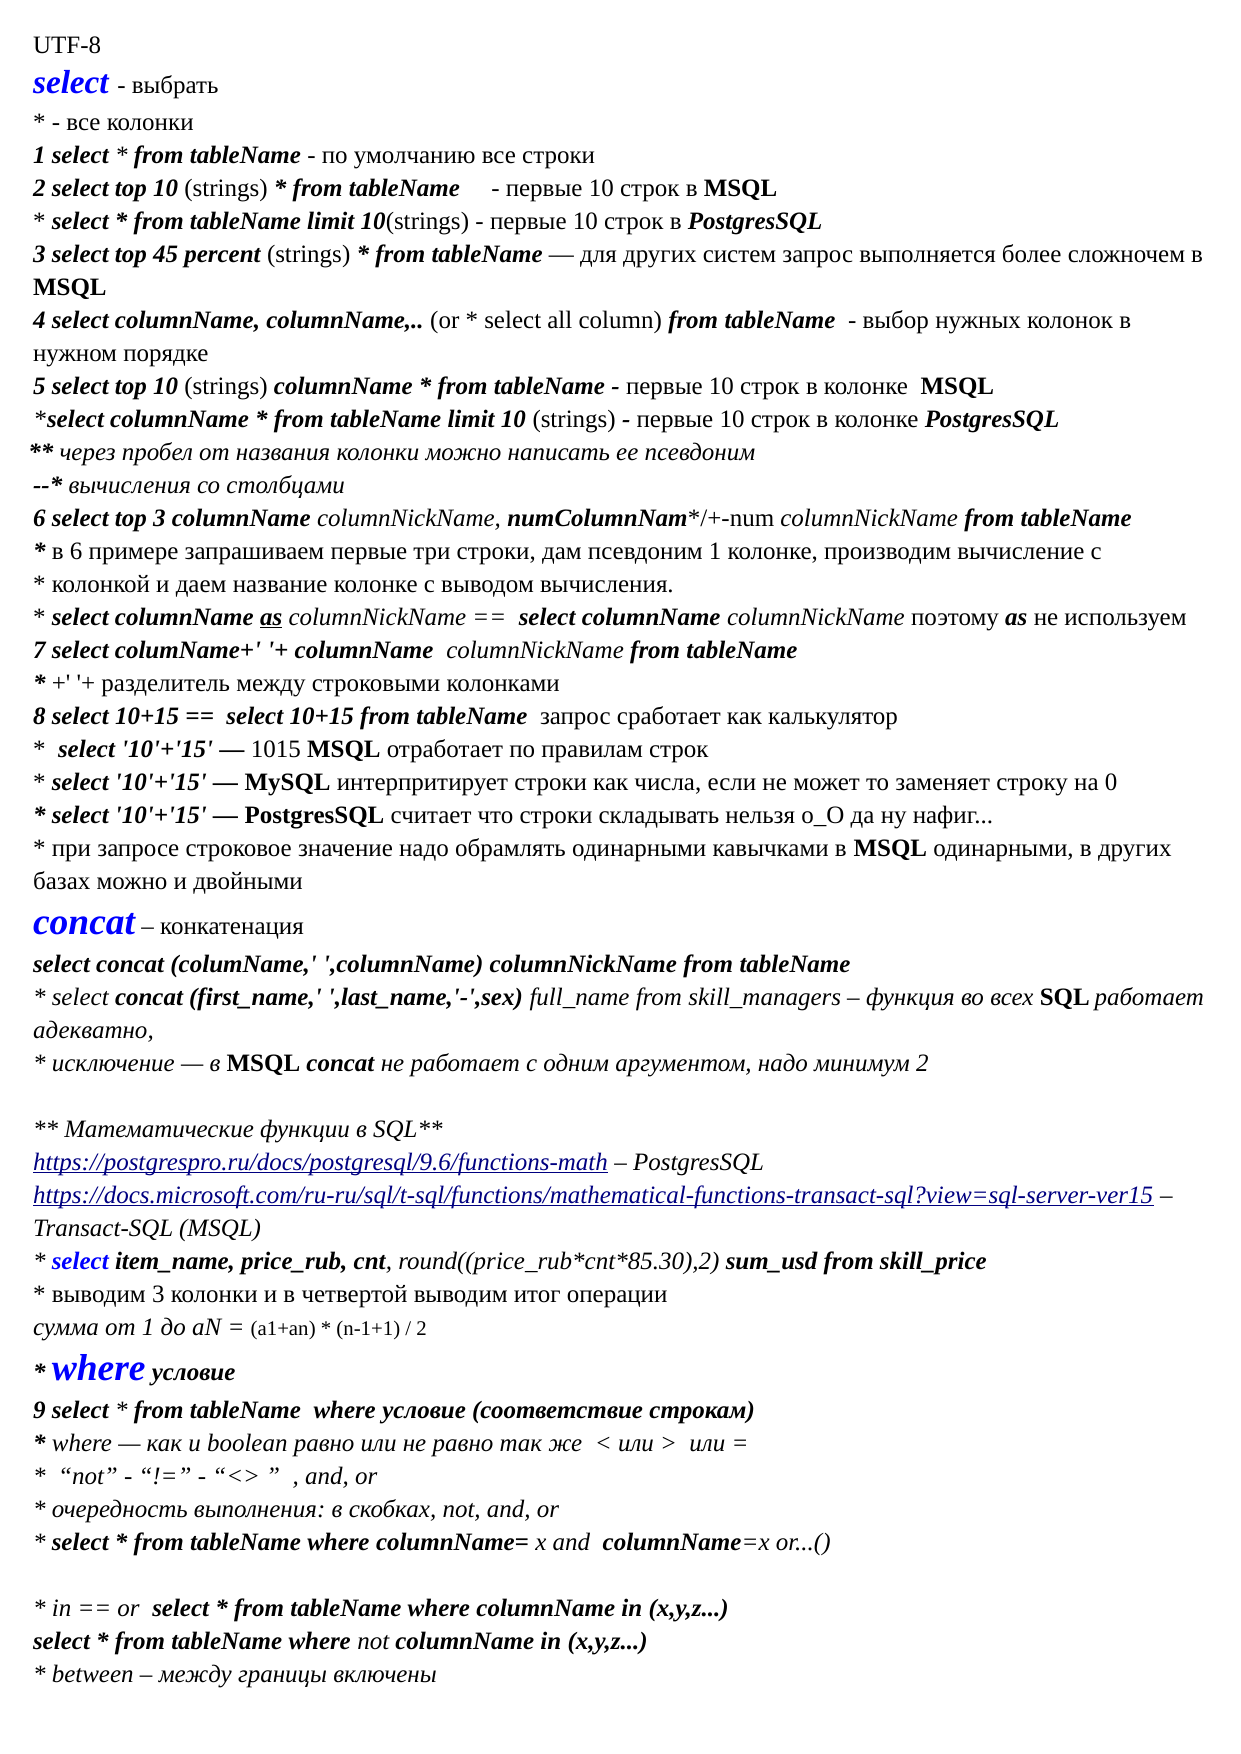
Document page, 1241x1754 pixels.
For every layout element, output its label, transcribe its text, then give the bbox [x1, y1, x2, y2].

text 3 select top 45 percent (strings) * from tableName — для других систем запрос выполняется более сложночем в MSQL [33, 239, 1217, 301]
text * between – между границы включены [33, 1659, 1220, 1688]
text UTF-8 [33, 30, 1217, 58]
text * колонкой и даем название колонке с выводом вычисления. [33, 569, 1220, 598]
text * select * from tableName limit 10(strings) - первые 10 строк в PostgresSQL [33, 206, 1217, 234]
text 6 select top 3 columnName columnNickName, numColumnNam*/+-num columnNickName from tableName [33, 503, 1220, 532]
text 9 select * from tableName where условие (соответствие строкам) [33, 1395, 1220, 1423]
text * select '10'+'15' — MySQL интерпритирует строки как числа, если не может то заменяет строку на 0 [33, 767, 1220, 796]
text * select '10'+'15' — 1015 MSQL отработает по правилам строк [33, 734, 1220, 763]
text select - выбрать [33, 63, 1217, 101]
text * исключение — в MSQL concat не работает с одним аргументом, надо минимум 2 [33, 1048, 1220, 1077]
text * in == or select * from tableName where columnName in (x,y,z...) [33, 1593, 1220, 1622]
text 2 select top 10 (strings) * from tableName - первые 10 строк в MSQL [33, 173, 1217, 202]
text ** Математические функции в SQL** [33, 1114, 1220, 1143]
text * select * from tableName where columnName= x and columnName=x or...() [33, 1527, 1220, 1556]
text select * from tableName where not columnName in (x,y,z...) [33, 1626, 1220, 1654]
text --* вычисления со столбцами [33, 470, 1220, 499]
text * в 6 примере запрашиваем первые три строки, дам псевдоним 1 колонке, производим вычисление с [33, 536, 1220, 565]
text https://docs.microsoft.com/ru-ru/sql/t-sql/functions/mathematical-functions-transact-sql?view=sql-server-ver15 – Transact-SQL (MSQL) [33, 1180, 1220, 1242]
text сумма от 1 до aN = (a1+an) * (n-1+1) / 2 [33, 1312, 1220, 1341]
text * where — как и boolean равно или не равно так же < или > или = [33, 1428, 1220, 1456]
text * - все колонки [33, 107, 1217, 136]
text 8 select 10+15 == select 10+15 from tableName запрос сработает как калькулятор [33, 701, 1220, 730]
text https://postgrespro.ru/docs/postgresql/9.6/functions-math – PostgresSQL [33, 1147, 1220, 1176]
text select concat (columName,' ',columnName) columnNickName from tableName [33, 949, 1220, 978]
text *select columnName * from tableName limit 10 (strings) - первые 10 строк в колонке PostgresSQL [28, 404, 1220, 433]
text * select concat (first_name,' ',last_name,'-',sex) full_name from skill_managers – функция во всех SQL работает адекватно, [33, 982, 1220, 1044]
text * “not” - “!=” - “<> ” , and, or [33, 1461, 1220, 1489]
text 1 select * from tableName - по умолчанию все строки [33, 140, 1217, 168]
text 5 select top 10 (strings) columnName * from tableName - первые 10 строк в колонке MSQL [33, 371, 1217, 400]
text * при запросе строковое значение надо обрамлять одинарными кавычками в MSQL одинарными, в других базах можно и двойными [33, 833, 1220, 895]
text ** через пробел от названия колонки можно написать ее псевдоним [28, 437, 1220, 466]
text 4 select columnName, columnName,.. (or * select all column) from tableName - выбор нужных колонок в нужном порядке [33, 305, 1217, 367]
text * +' '+ разделитель между строковыми колонками [33, 668, 1220, 697]
text * select '10'+'15' — PostgresSQL считает что строки складывать нельзя о_О да ну нафиг... [33, 800, 1220, 829]
text * выводим 3 колонки и в четвертой выводим итог операции [33, 1279, 1220, 1308]
text concat – конкатенация [33, 899, 1220, 942]
text * where условие [33, 1345, 1220, 1388]
text * select columnName as columnNickName == select columnName columnNickName поэтому as не используем [33, 602, 1220, 631]
text * select item_name, price_rub, cnt, round((price_rub*cnt*85.30),2) sum_usd from skill_price [33, 1246, 1220, 1275]
text * очередность выполнения: в скобках, not, and, or [33, 1494, 1220, 1522]
text 7 select columName+' '+ columnName columnNickName from tableName [33, 635, 1220, 664]
